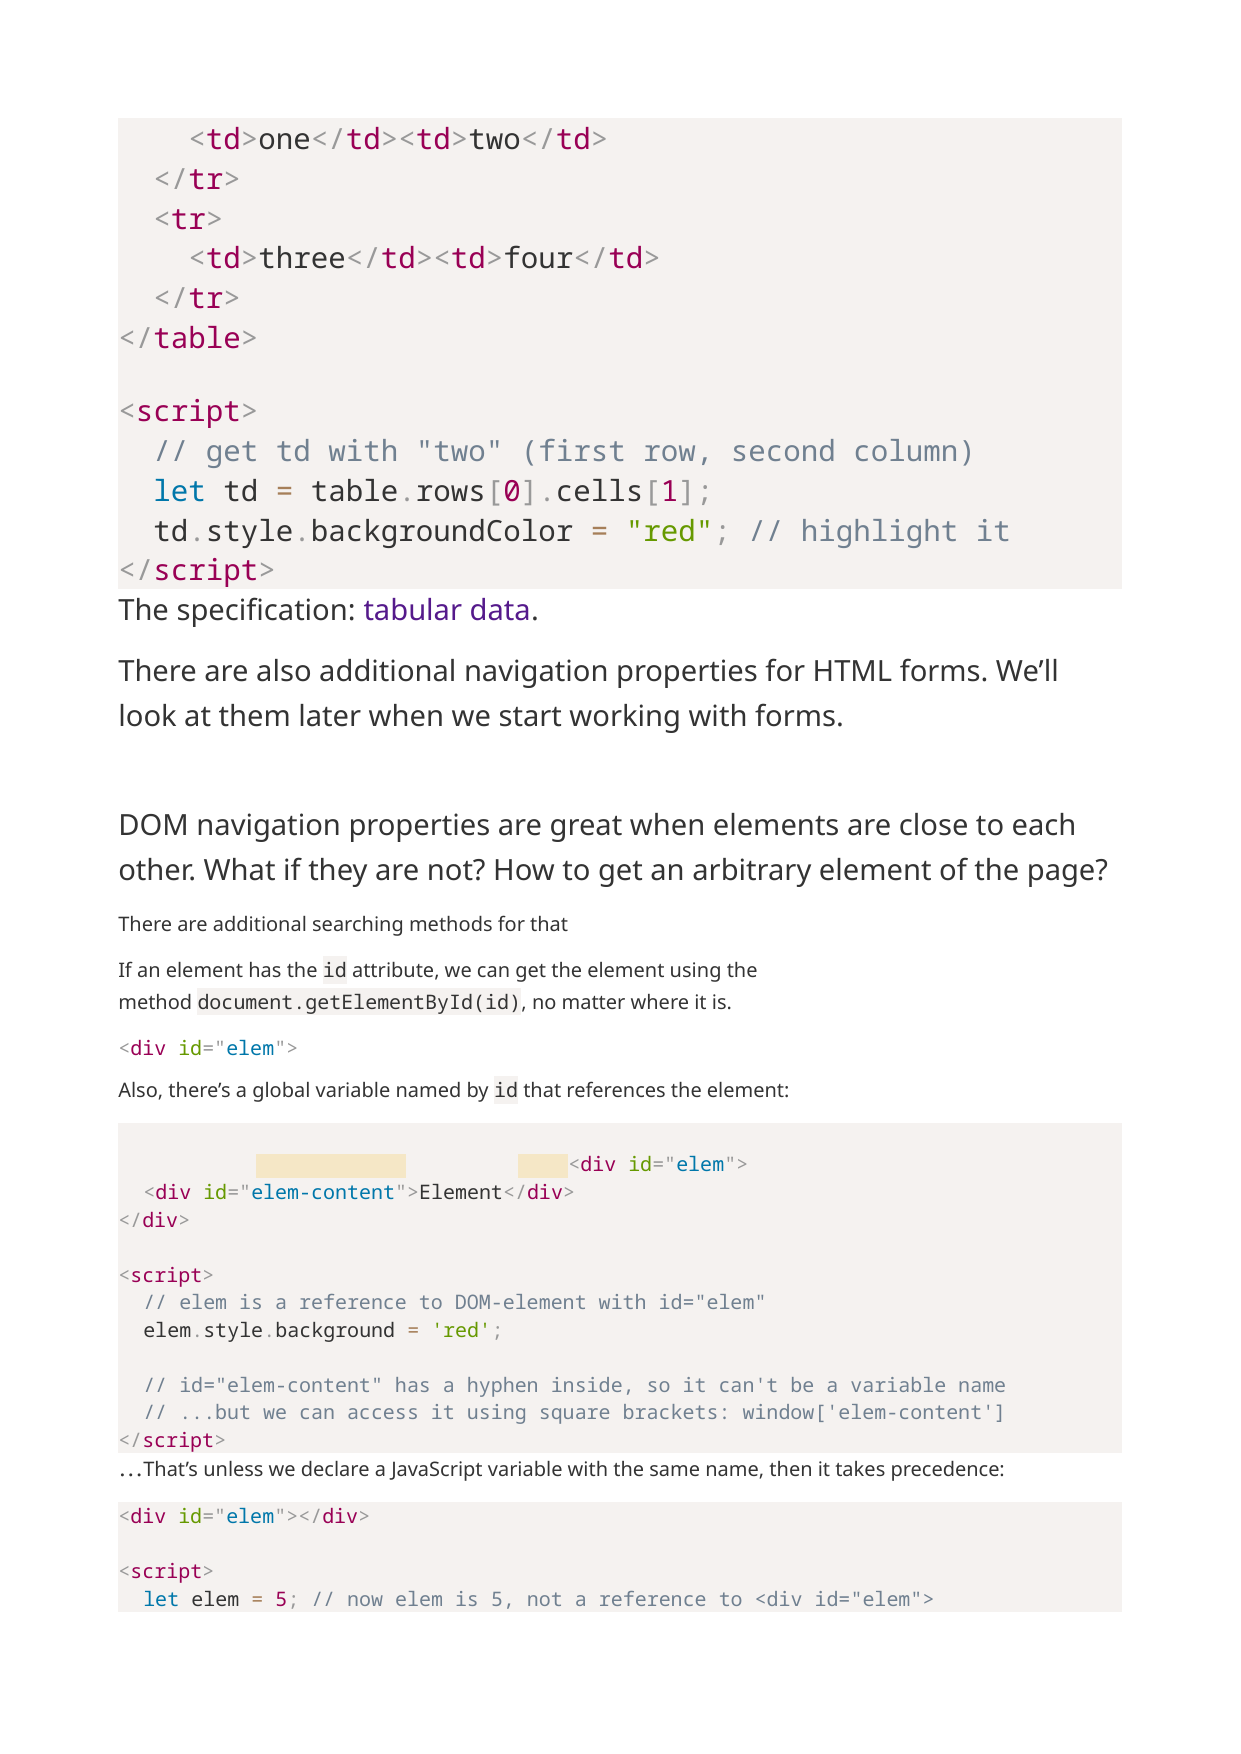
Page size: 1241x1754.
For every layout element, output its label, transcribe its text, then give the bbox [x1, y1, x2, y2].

text </script> [118, 1426, 1122, 1453]
text <td>one</td><td>two</td> [118, 118, 1122, 158]
text </tr> [118, 158, 1122, 198]
text // ...but we can access it using square brackets: window['elem-content'] [118, 1398, 1122, 1426]
text </table> [118, 318, 1122, 357]
text The specification: tabular data. [118, 589, 1122, 629]
text </div> [118, 1206, 1122, 1233]
text td.style.backgroundColor = "red"; // highlight it [118, 510, 1122, 550]
text <div id="elem"> [118, 1034, 1122, 1061]
text </script> [118, 550, 1122, 589]
text Also, there’s a global variable named by id that references the element: [118, 1076, 1122, 1104]
text // elem is a reference to DOM-element with id="elem" [118, 1288, 1122, 1316]
text let elem = 5; // now elem is 5, not a reference to <div id="elem"> [118, 1584, 1122, 1612]
text <td>three</td><td>four</td> [118, 238, 1122, 278]
text <div id="elem-content">Element</div> [118, 1178, 1122, 1206]
text <div id="elem"></div> [118, 1502, 1122, 1529]
text <div id="elem"> [118, 1150, 1122, 1178]
text </tr> [118, 278, 1122, 318]
text …That’s unless we declare a JavaScript variable with the same name, then it takes precedence: [118, 1453, 1122, 1483]
text // get td with "two" (first row, second column) [118, 430, 1122, 470]
text <tr> [118, 198, 1122, 238]
text DOM navigation properties are great when elements are close to each other. What if they are not? How to get an arbitrary element of the page? [118, 804, 1122, 889]
text let td = table.rows[0].cells[1]; [118, 470, 1122, 510]
text <script> [118, 1261, 1122, 1288]
text If an element has the id attribute, we can get the element using the method document.getElementById(id), no matter where it is. [118, 956, 1122, 1015]
text <script> [118, 1557, 1122, 1584]
text There are additional searching methods for that [118, 910, 1122, 937]
text <script> [118, 390, 1122, 430]
text There are also additional navigation properties for HTML forms. We’ll look at them later when we start working with forms. [118, 650, 1122, 735]
text elem.style.background = 'red'; [118, 1316, 1122, 1343]
text // id="elem-content" has a hyphen inside, so it can't be a variable name [118, 1371, 1122, 1398]
